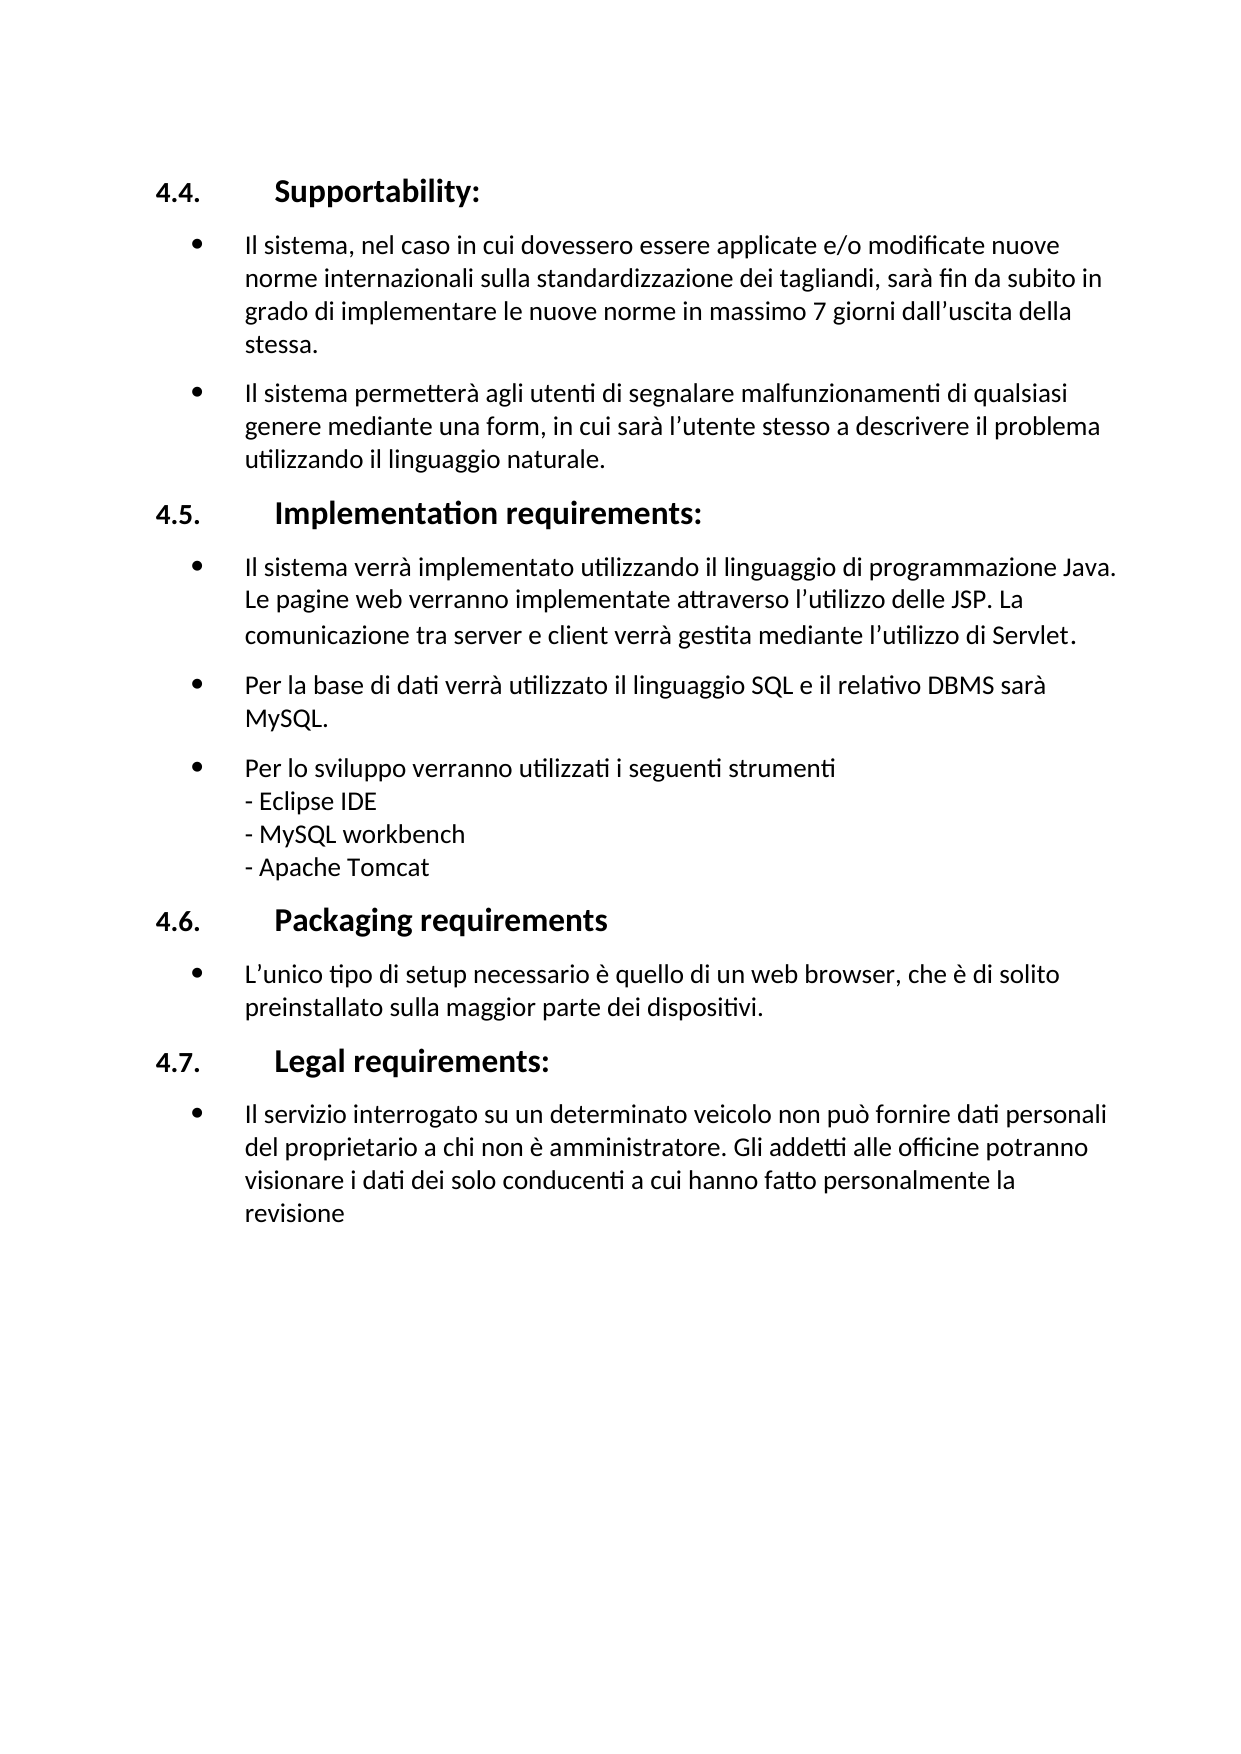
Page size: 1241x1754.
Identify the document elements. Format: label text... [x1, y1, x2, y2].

list Il servizio interrogato su un determinato veicolo non può fornire dati personali del proprietario a chi non è amministratore. Gli addetti alle officine potranno visionare i dati dei solo conducenti a cui hanno fatto personalmente la revisione [192, 1097, 1122, 1229]
list Il sistema, nel caso in cui dovessero essere applicate e/o modificate nuove norme internazionali sulla standardizzazione dei tagliandi, sarà fin da subito in grado di implementare le nuove norme in massimo 7 giorni dall’uscita della stessa. [192, 228, 1122, 360]
list Il sistema verrà implementato utilizzando il linguaggio di programmazione Java. Le pagine web verranno implementate attraverso l’utilizzo delle JSP. La comunicazione tra server e client verrà gestita mediante l’utilizzo di Servlet. [192, 550, 1122, 651]
list Packaging requirements [156, 899, 1122, 940]
list Per la base di dati verrà utilizzato il linguaggio SQL e il relativo DBMS sarà MySQL. [192, 668, 1122, 734]
list Supportability: [156, 170, 1122, 211]
list Il sistema permetterà agli utenti di segnalare malfunzionamenti di qualsiasi genere mediante una form, in cui sarà l’utente stesso a descrivere il problema utilizzando il linguaggio naturale. [192, 377, 1122, 476]
list Implementation requirements: [156, 492, 1122, 533]
list L’unico tipo di setup necessario è quello di un web browser, che è di solito preinstallato sulla maggior parte dei dispositivi. [192, 957, 1122, 1023]
list Legal requirements: [156, 1039, 1122, 1080]
list Per lo sviluppo verranno utilizzati i seguenti strumenti - Eclipse IDE - MySQL workbench - Apache Tomcat [192, 751, 1122, 883]
